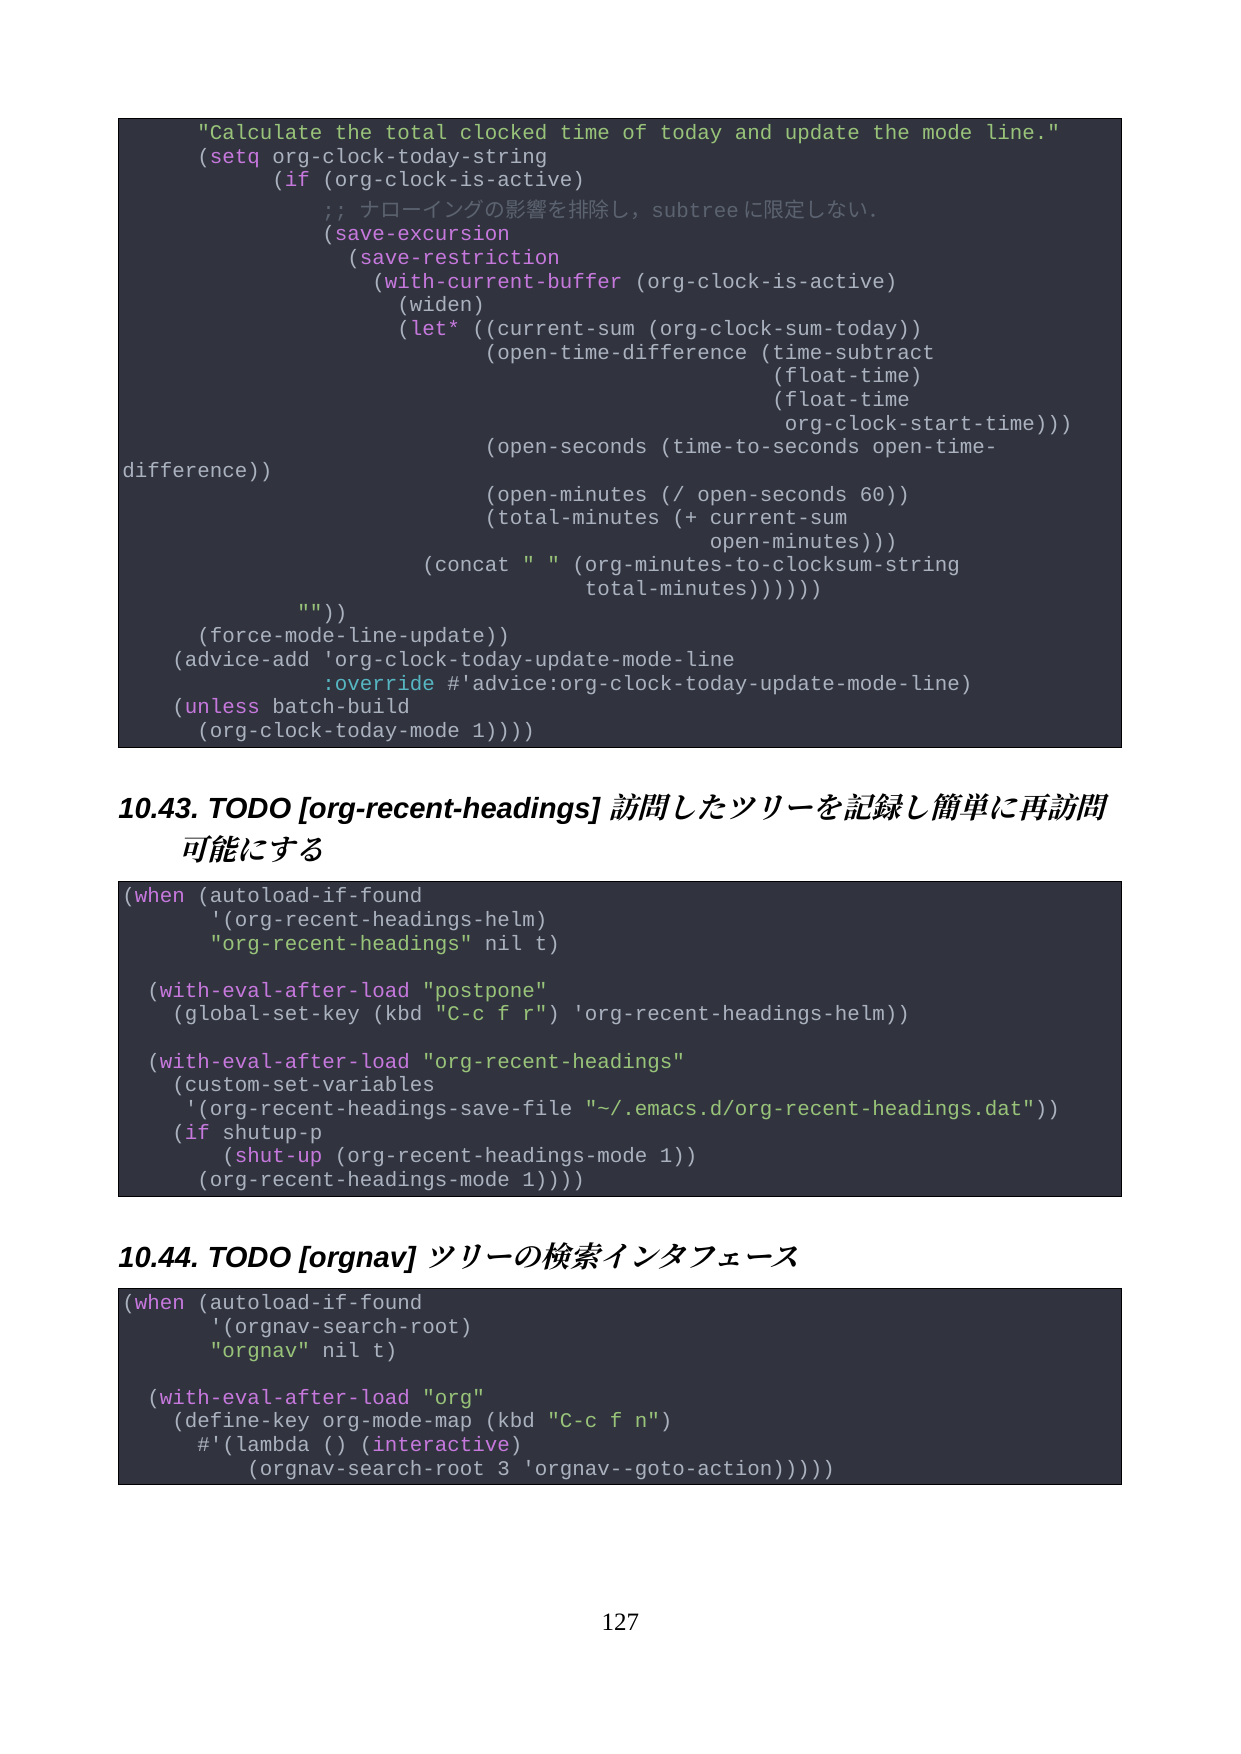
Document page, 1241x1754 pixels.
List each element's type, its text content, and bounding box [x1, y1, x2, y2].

text total-minutes)))))) [119, 574, 1121, 598]
text (float-time) [119, 361, 1121, 385]
subtitle TODO [org-recent-headings] 訪問したツリーを記録し簡単に再訪問可能にする [118, 785, 1122, 869]
text (orgnav-search-root 3 'orgnav--goto-action))))) [119, 1454, 1121, 1484]
text "orgnav" nil t) [119, 1336, 1121, 1359]
text (custom-set-variables [119, 1070, 1121, 1094]
text (concat " " (org-minutes-to-clocksum-string [119, 551, 1121, 574]
text '(org-recent-headings-helm) [119, 905, 1121, 928]
text (when (autoload-if-found [119, 882, 1121, 905]
text (define-key org-mode-map (kbd "C-c f n") [119, 1407, 1121, 1430]
text (open-time-difference (time-subtract [119, 338, 1121, 361]
text (setq org-clock-today-string [119, 142, 1121, 165]
text (with-current-buffer (org-clock-is-active) [119, 267, 1121, 290]
text (shut-up (org-recent-headings-mode 1)) [119, 1141, 1121, 1165]
text (unless batch-build [119, 692, 1121, 716]
text (when (autoload-if-found [119, 1289, 1121, 1312]
text (total-minutes (+ current-sum [119, 503, 1121, 527]
text (advice-add 'org-clock-today-update-mode-line [119, 645, 1121, 669]
text (if (org-clock-is-active) [119, 165, 1121, 189]
text (save-excursion [119, 219, 1121, 243]
text "Calculate the total clocked time of today and update the mode line." [119, 119, 1121, 142]
text (let* ((current-sum (org-clock-sum-today)) [119, 314, 1121, 338]
text :override #'advice:org-clock-today-update-mode-line) [119, 669, 1121, 692]
text (org-clock-today-mode 1)))) [119, 716, 1121, 747]
text (float-time [119, 385, 1121, 409]
text ;; ナローイングの影響を排除し，subtreeに限定しない． [119, 189, 1121, 219]
text "org-recent-headings" nil t) [119, 928, 1121, 952]
subtitle TODO [orgnav] ツリーの検索インタフェース [118, 1234, 1122, 1276]
text (if shutup-p [119, 1118, 1121, 1141]
text (with-eval-after-load "org" [119, 1383, 1121, 1407]
text (save-restriction [119, 243, 1121, 267]
text #'(lambda () (interactive) [119, 1430, 1121, 1454]
text '(orgnav-search-root) [119, 1312, 1121, 1336]
text open-minutes))) [119, 527, 1121, 551]
text (global-set-key (kbd "C-c f r") 'org-recent-headings-helm)) [119, 999, 1121, 1023]
text (widen) [119, 290, 1121, 314]
text '(org-recent-headings-save-file "~/.emacs.d/org-recent-headings.dat")) [119, 1094, 1121, 1118]
text "")) [119, 598, 1121, 621]
text (with-eval-after-load "org-recent-headings" [119, 1047, 1121, 1070]
text org-clock-start-time))) [119, 409, 1121, 432]
text (with-eval-after-load "postpone" [119, 976, 1121, 999]
text (org-recent-headings-mode 1)))) [119, 1165, 1121, 1196]
text (open-seconds (time-to-seconds open-time-difference)) [119, 432, 1121, 479]
text (open-minutes (/ open-seconds 60)) [119, 479, 1121, 503]
text (force-mode-line-update)) [119, 621, 1121, 645]
